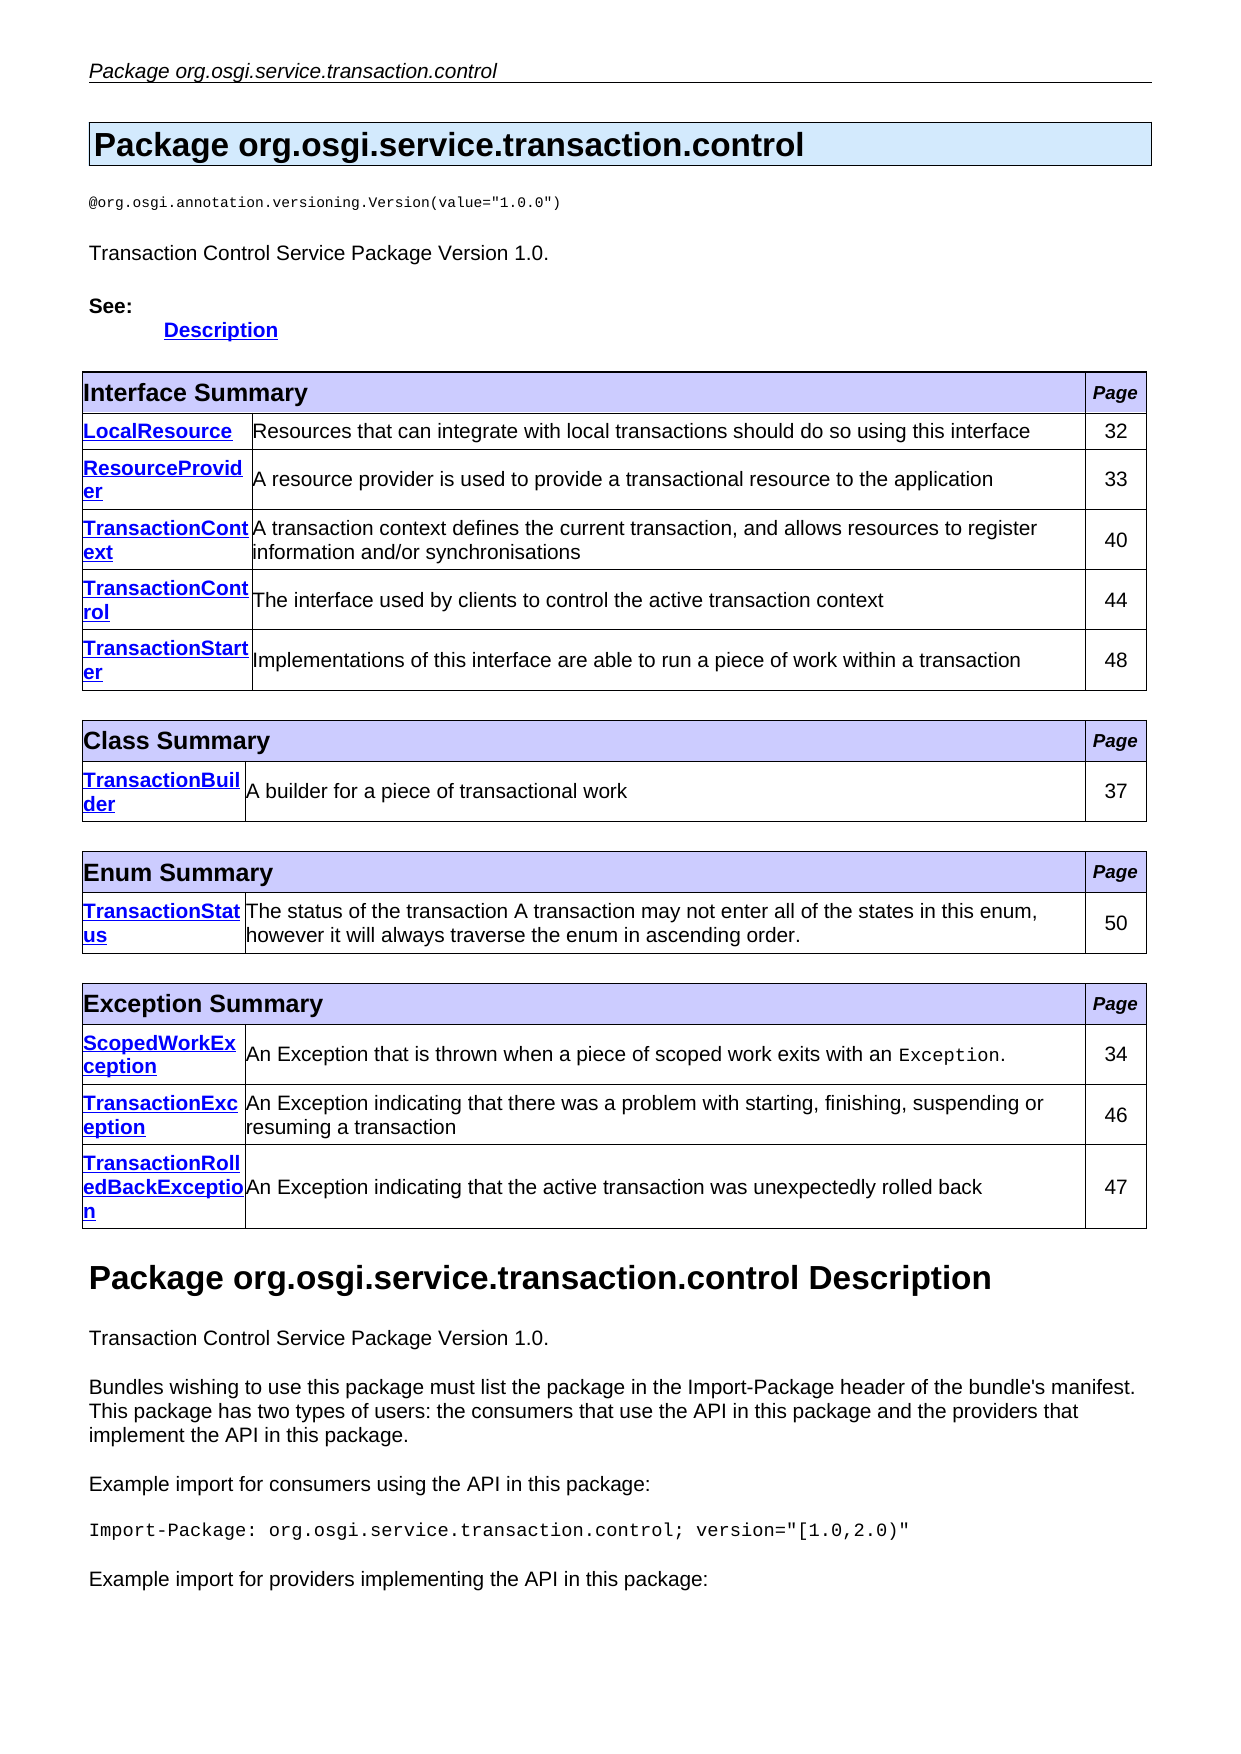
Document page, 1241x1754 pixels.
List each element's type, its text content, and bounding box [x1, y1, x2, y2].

table_cell 31 [1086, 414, 1146, 449]
table_cell 45 [1086, 1085, 1146, 1144]
table_cell A builder for a piece of transactional work [246, 762, 1085, 821]
table_header Enum Summary [83, 852, 1085, 892]
table_cell A transaction context defines the current transaction, and allows resources to register information and/or synchronisations [253, 510, 1085, 569]
table_header Page [1086, 373, 1146, 412]
table_cell An Exception indicating that the active transaction was unexpectedly rolled back [246, 1145, 1085, 1228]
table_cell Resources that can integrate with local transactions should do so using this interface [253, 414, 1085, 449]
table_cell TransactionRolledBackException [83, 1145, 245, 1228]
text Example import for consumers using the API in this package: [88, 1472, 1152, 1496]
table_cell 36 [1086, 762, 1146, 821]
subtitle Package org.osgi.service.transaction.control [90, 123, 1151, 165]
table_cell TransactionBuilder [83, 762, 245, 821]
table_cell TransactionContext [83, 510, 252, 569]
table_cell 43 [1086, 570, 1146, 629]
table_cell A resource provider is used to provide a transactional resource to the application [253, 450, 1085, 509]
text @org.osgi.annotation.versioning.Version(value="1.0.0") [88, 195, 1152, 212]
text Transaction Control Service Package Version 1.0. [88, 241, 1152, 265]
table_cell The status of the transaction A transaction may not enter all of the states in this enum, however it will always traverse the enum in ascending order. [246, 893, 1085, 952]
table_header Interface Summary [83, 373, 1085, 412]
table_cell 32 [1086, 450, 1146, 509]
table_header Class Summary [83, 721, 1085, 761]
table_header Exception Summary [83, 984, 1085, 1024]
table_cell The interface used by clients to control the active transaction context [253, 570, 1085, 629]
table_cell Implementations of this interface are able to run a piece of work within a transaction [253, 630, 1085, 689]
table_cell 39 [1086, 510, 1146, 569]
table_cell An Exception indicating that there was a problem with starting, finishing, suspending or resuming a transaction [246, 1085, 1085, 1144]
table_cell 49 [1086, 893, 1146, 952]
table_header Page [1086, 984, 1146, 1024]
table_cell TransactionStatus [83, 893, 245, 952]
text Bundles wishing to use this package must list the package in the Import-Package header of the bundle's manifest. This package has two types of users: the consumers that use the API in this package and the providers that implement the API in this package. [88, 1375, 1152, 1447]
table_cell An Exception that is thrown when a piece of scoped work exits with an Exception. [246, 1025, 1085, 1084]
text Package org.osgi.service.transaction.control Description [88, 1258, 1152, 1297]
table_cell LocalResource [83, 414, 252, 449]
text See: [88, 294, 1152, 318]
table_header Page [1086, 721, 1146, 761]
table_cell 33 [1086, 1025, 1146, 1084]
table_header Page [1086, 852, 1146, 892]
text Example import for providers implementing the API in this package: [88, 1567, 1152, 1591]
table_cell TransactionException [83, 1085, 245, 1144]
text Description [163, 318, 1152, 342]
table_cell TransactionStarter [83, 630, 252, 689]
table_cell ScopedWorkException [83, 1025, 245, 1084]
text Transaction Control Service Package Version 1.0. [88, 1326, 1152, 1350]
table_cell ResourceProvider [83, 450, 252, 509]
table_cell TransactionControl [83, 570, 252, 629]
table_cell 46 [1086, 1145, 1146, 1228]
text Import-Package: org.osgi.service.transaction.control; version="[1.0,2.0)" [88, 1521, 1152, 1542]
table_cell 47 [1086, 630, 1146, 689]
